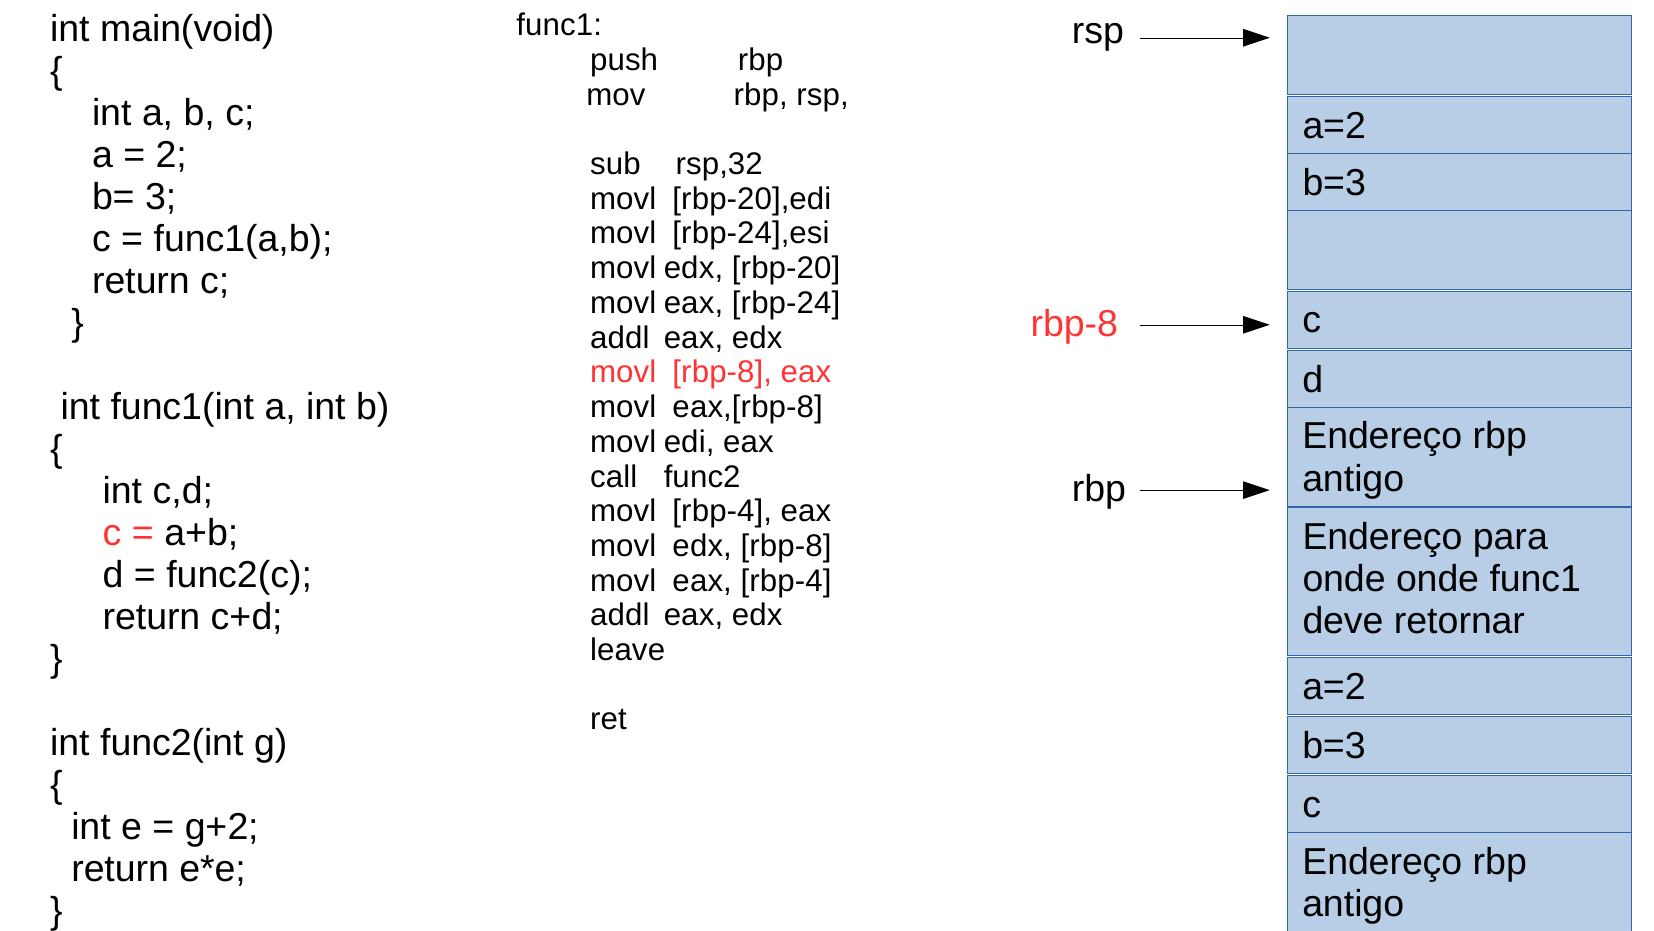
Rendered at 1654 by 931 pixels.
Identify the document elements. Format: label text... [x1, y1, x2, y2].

text_box Endereço rbp antigo [1287, 408, 1632, 507]
text_box rbp [1057, 459, 1141, 517]
text_box rsp [1057, 2, 1139, 60]
text_box a=2 [1287, 96, 1632, 154]
text_box [1287, 15, 1632, 95]
text_box b=3 [1287, 154, 1632, 211]
text_box Endereço para onde onde func1 deve retornar [1287, 507, 1632, 656]
text_box [1287, 211, 1632, 290]
text_box a=2 [1287, 657, 1632, 715]
text_box b=3 [1287, 716, 1632, 774]
text_box c [1287, 291, 1632, 349]
text_box func1: push rbp mov rbp, rsp, sub rsp,32 movl [rbp-20],edi movl [rbp-24],esi movl edx, [rbp-20] movl eax, [rbp-24] addl eax, edx movl [rbp-8], eax movl eax,[rbp-8] movl edi, eax call func2 movl [rbp-4], eax movl edx, [rbp-8] movl eax, [rbp-4] addl eax, edx leave ret [501, 0, 1010, 925]
text_box int main(void) { int a, b, c; a = 2; b= 3; c = func1(a,b); return c; } int func1(int a, int b) { int c,d; c = a+b; d = func2(c); return c+d; } int func2(int g) { int e = g+2; return e*e; } [35, 0, 449, 931]
text_box d [1287, 350, 1632, 408]
text_box rbp-8 [1015, 294, 1133, 352]
text_box Endereço rbp antigo [1287, 833, 1632, 931]
text_box c [1287, 775, 1632, 833]
